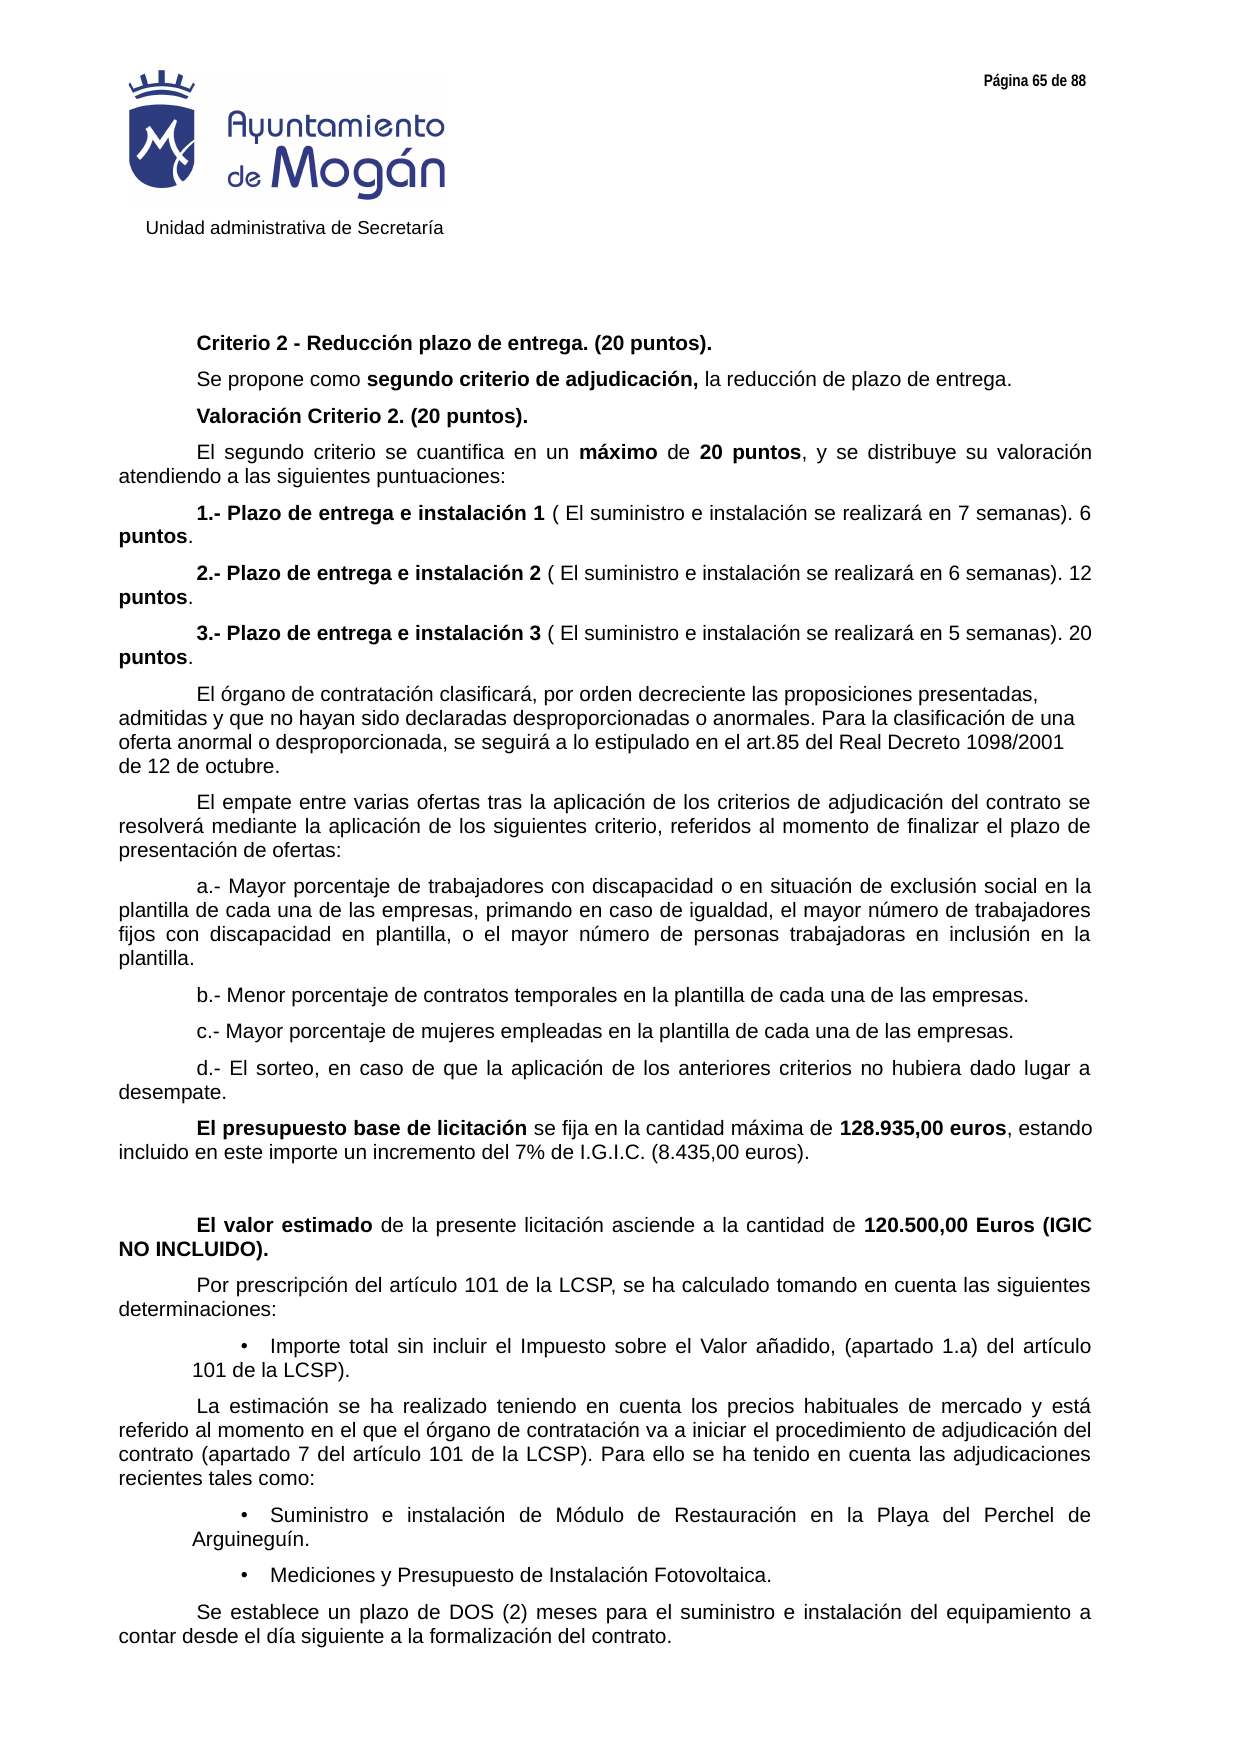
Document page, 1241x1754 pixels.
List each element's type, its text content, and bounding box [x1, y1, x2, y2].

text d.- El sorteo, en caso de que la aplicación de los anteriores criterios no hubiera dado lugar a desempate. [118, 1056, 1092, 1103]
text Por prescripción del artículo 101 de la LCSP, se ha calculado tomando en cuenta las siguientes determinaciones: [118, 1273, 1092, 1321]
text El valor estimado de la presente licitación asciende a la cantidad de 120.500,00 Euros (IGIC NO INCLUIDO). [118, 1213, 1092, 1261]
text El presupuesto base de licitación se fija en la cantidad máxima de 128.935,00 euros, estando incluido en este importe un incremento del 7% de I.G.I.C. (8.435,00 euros). [118, 1116, 1092, 1164]
text Valoración Criterio 2. (20 puntos). [118, 403, 1092, 427]
list Importe total sin incluir el Impuesto sobre el Valor añadido, (apartado 1.a) del artículo 101 de la LCSP). [162, 1334, 1092, 1382]
text 3.- Plazo de entrega e instalación 3 ( El suministro e instalación se realizará en 5 semanas). 20 puntos. [118, 621, 1092, 669]
text a.- Mayor porcentaje de trabajadores con discapacidad o en situación de exclusión social en la plantilla de cada una de las empresas, primando en caso de igualdad, el mayor número de trabajadores fijos con discapacidad en plantilla, o el mayor número de personas trabajadoras en inclusión en la plantilla. [118, 874, 1092, 970]
picture [128, 70, 445, 206]
text Se propone como segundo criterio de adjudicación, la reducción de plazo de entrega. [118, 367, 1092, 391]
list Suministro e instalación de Módulo de Restauración en la Playa del Perchel de Arguineguín. [162, 1502, 1092, 1551]
text Criterio 2 - Reducción plazo de entrega. (20 puntos). [118, 331, 1092, 354]
text El empate entre varias ofertas tras la aplicación de los criterios de adjudicación del contrato se resolverá mediante la aplicación de los siguientes criterio, referidos al momento de finalizar el plazo de presentación de ofertas: [118, 790, 1092, 862]
text La estimación se ha realizado teniendo en cuenta los precios habituales de mercado y está referido al momento en el que el órgano de contratación va a iniciar el procedimiento de adjudicación del contrato (apartado 7 del artículo 101 de la LCSP). Para ello se ha tenido en cuenta las adjudicaciones recientes tales como: [118, 1394, 1092, 1490]
text Se establece un plazo de DOS (2) meses para el suministro e instalación del equipamiento a contar desde el día siguiente a la formalización del contrato. [118, 1599, 1092, 1647]
text 2.- Plazo de entrega e instalación 2 ( El suministro e instalación se realizará en 6 semanas). 12 puntos. [118, 561, 1092, 609]
text El órgano de contratación clasificará, por orden decreciente las proposiciones presentadas, admitidas y que no hayan sido declaradas desproporcionadas o anormales. Para la clasificación de una oferta anormal o desproporcionada, se seguirá a lo estipulado en el art.85 del Real Decreto 1098/2001 de 12 de octubre. [118, 682, 1092, 777]
text El segundo criterio se cuantifica en un máximo de 20 puntos, y se distribuye su valoración atendiendo a las siguientes puntuaciones: [118, 440, 1092, 488]
text c.- Mayor porcentaje de mujeres empleadas en la plantilla de cada una de las empresas. [118, 1019, 1092, 1043]
text 1.- Plazo de entrega e instalación 1 ( El suministro e instalación se realizará en 7 semanas). 6 puntos. [118, 500, 1092, 548]
list Mediciones y Presupuesto de Instalación Fotovoltaica. [162, 1563, 1092, 1587]
text b.- Menor porcentaje de contratos temporales en la plantilla de cada una de las empresas. [118, 983, 1092, 1007]
